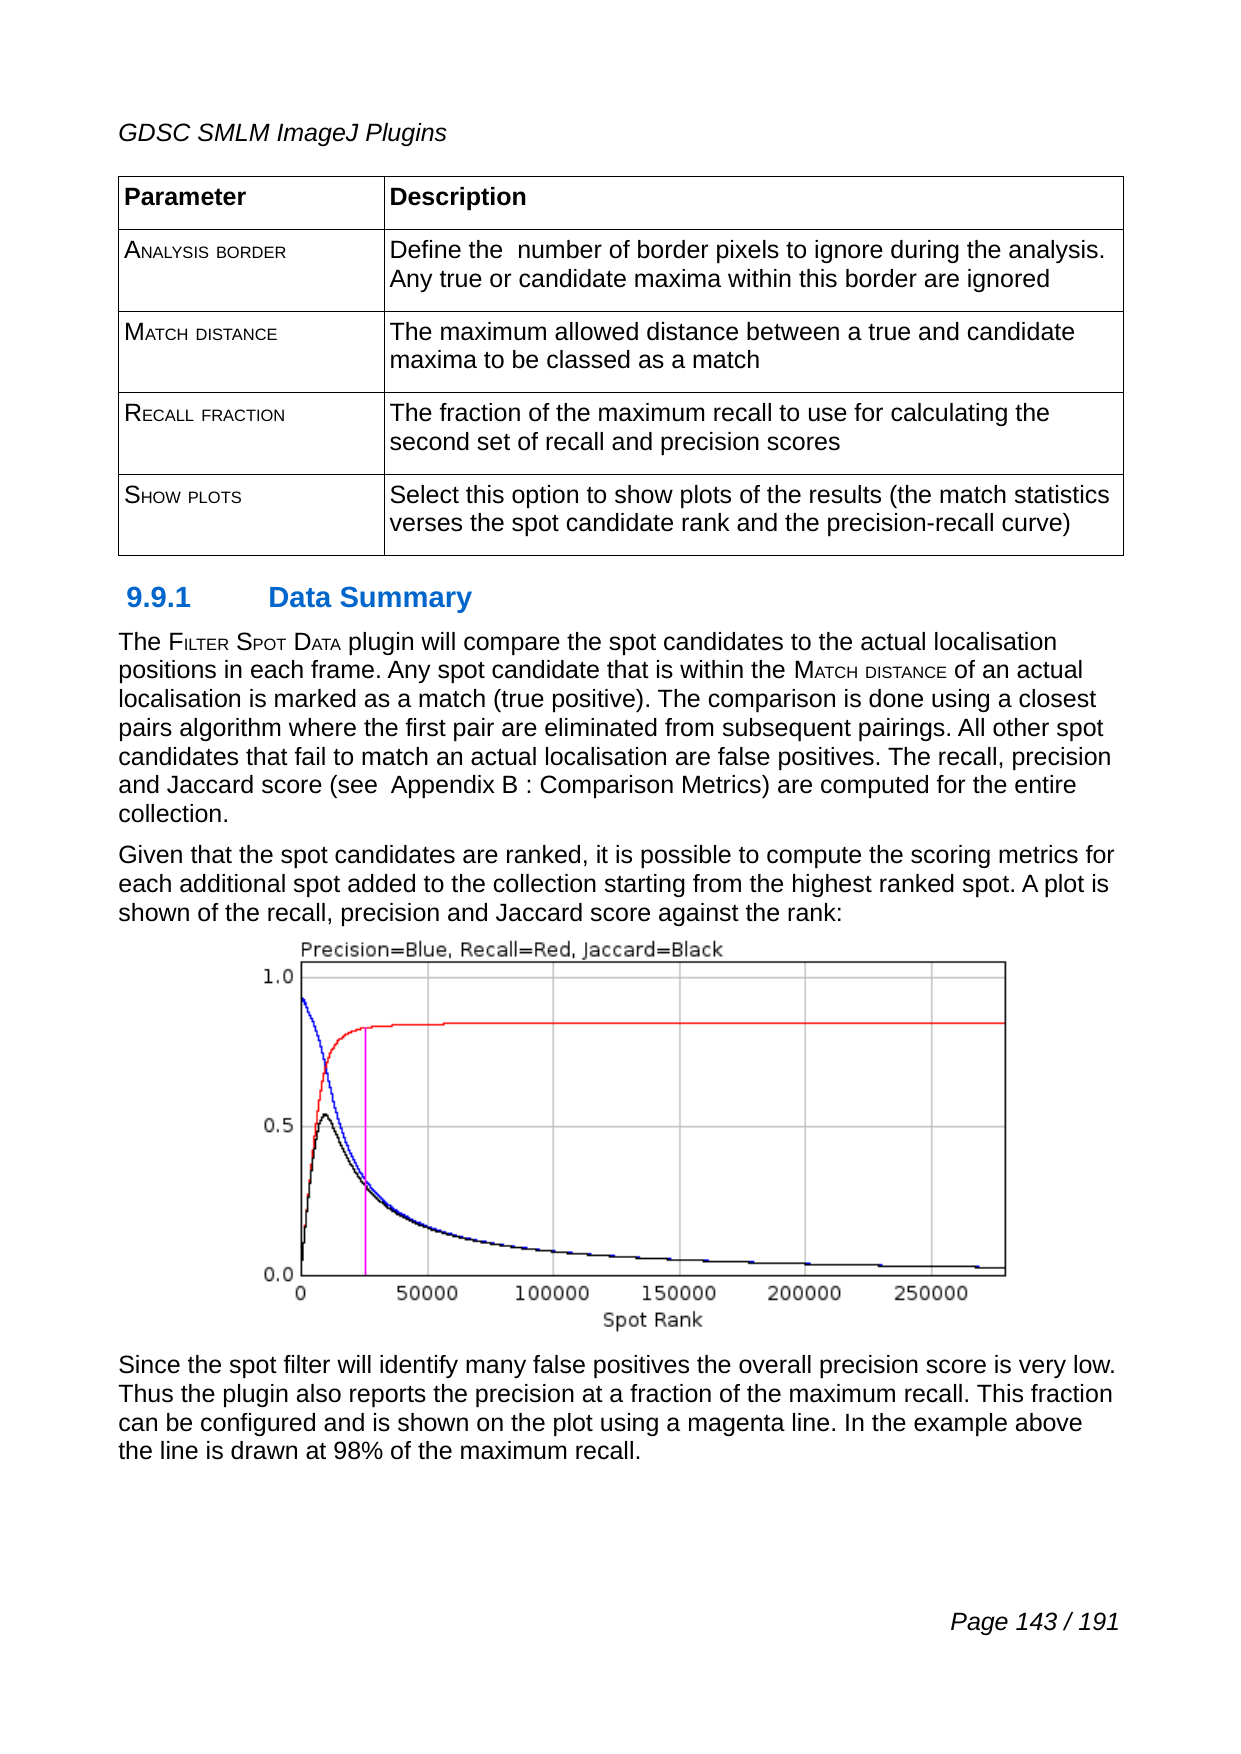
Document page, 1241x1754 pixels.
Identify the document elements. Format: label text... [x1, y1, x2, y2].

table_cell The fraction of the maximum recall to use for calculating the second set of recall and precision scores [385, 393, 1123, 474]
subtitle Data Summary [118, 581, 1122, 614]
picture [207, 939, 1033, 1338]
table_cell Show plots [119, 475, 384, 555]
table_header Parameter [119, 177, 384, 229]
table_cell Define the number of border pixels to ignore during the analysis. Any true or candidate maxima within this border are ignored [385, 230, 1123, 311]
table_header Description [385, 177, 1123, 229]
text Given that the spot candidates are ranked, it is possible to compute the scoring metrics for each additional spot added to the collection starting from the highest ranked spot. A plot is shown of the recall, precision and Jaccard score against the rank: [118, 840, 1122, 927]
text The Filter Spot Data plugin will compare the spot candidates to the actual localisation positions in each frame. Any spot candidate that is within the Match distance of an actual localisation is marked as a match (true positive). The comparison is done using a closest pairs algorithm where the first pair are eliminated from subsequent pairings. All other spot candidates that fail to match an actual localisation are false positives. The recall, precision and Jaccard score (see Appendix B : Comparison Metrics) are computed for the entire collection. [118, 627, 1122, 828]
table_cell Match distance [119, 312, 384, 392]
table_cell Analysis border [119, 230, 384, 311]
table_cell The maximum allowed distance between a true and candidate maxima to be classed as a match [385, 312, 1123, 392]
table_cell Recall fraction [119, 393, 384, 474]
table_cell Select this option to show plots of the results (the match statistics verses the spot candidate rank and the precision-recall curve) [385, 475, 1123, 555]
text Since the spot filter will identify many false positives the overall precision score is very low. Thus the plugin also reports the precision at a fraction of the maximum recall. This fraction can be configured and is shown on the plot using a magenta line. In the example above the line is drawn at 98% of the maximum recall. [118, 1350, 1122, 1465]
